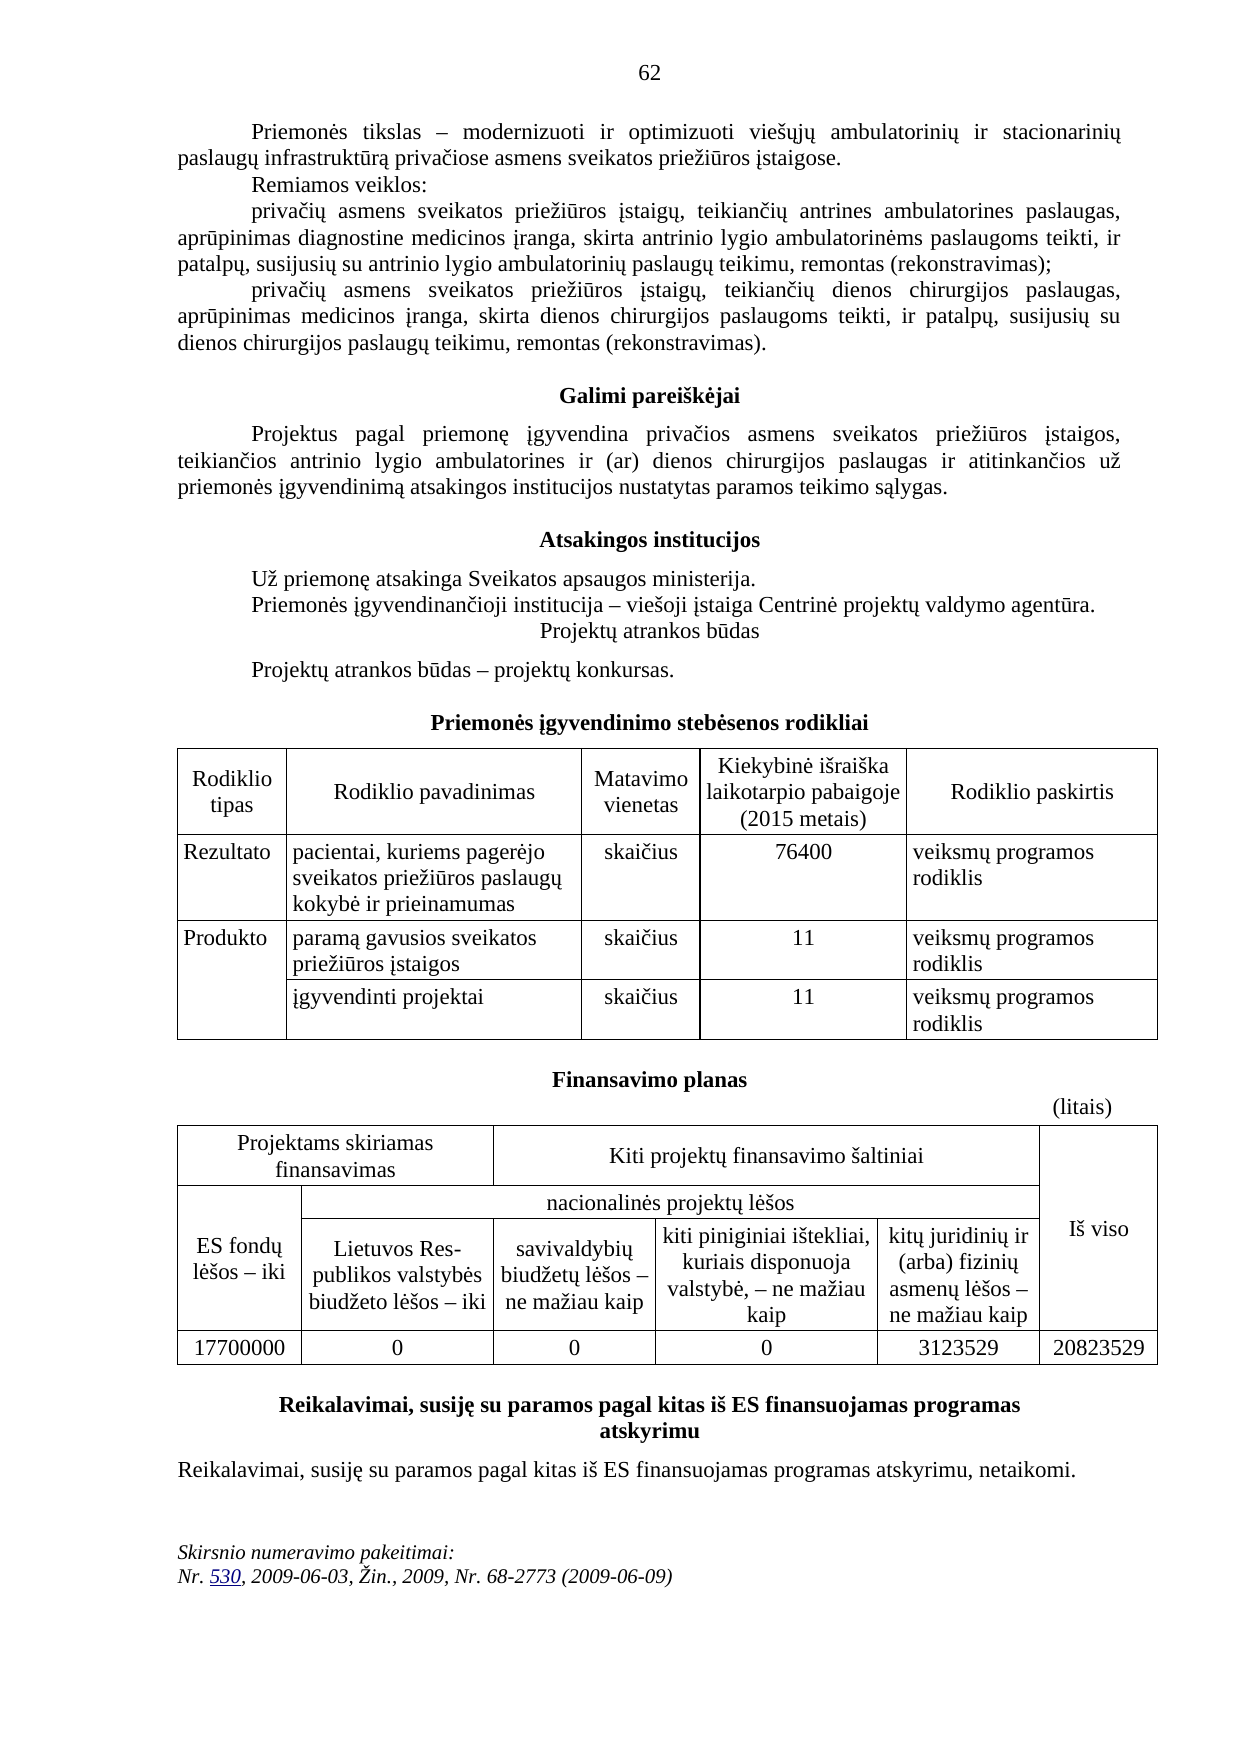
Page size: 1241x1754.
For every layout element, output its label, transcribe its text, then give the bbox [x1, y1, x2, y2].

table_cell 11 [701, 980, 906, 1039]
table_cell paramą gavusios sveikatos priežiūros įstaigos [287, 921, 581, 979]
table_cell veiksmų programos rodiklis [907, 921, 1157, 979]
table_cell skaičius [582, 921, 699, 979]
table_header Kiti projektų finansavimo šaltiniai [494, 1126, 1039, 1185]
table_cell 17700000 [178, 1331, 301, 1364]
table_cell Rezultato [178, 835, 286, 920]
table_cell pacientai, kuriems pagerėjo sveikatos priežiūros paslaugų kokybė ir prieinamumas [287, 835, 581, 920]
text Nr. 530, 2009-06-03, Žin., 2009, Nr. 68-2773 (2009-06-09) [177, 1564, 1122, 1588]
table_cell Lietuvos Res­publikos valstybės biudžeto lėšos – iki [302, 1219, 493, 1330]
table_cell ES fondų lėšos – iki [178, 1186, 301, 1330]
text Už priemonę atsakinga Sveikatos apsaugos ministerija. [177, 565, 1122, 591]
table_cell Produkto [178, 921, 286, 1039]
text Reikalavimai, susiję su paramos pagal kitas iš ES finansuojamas programas atskyrimu [177, 1391, 1122, 1444]
text (litais) [177, 1093, 1112, 1119]
table_cell skaičius [582, 835, 699, 920]
text Projektų atrankos būdas [177, 617, 1122, 644]
table_header Kiekybinė išraiška laikotarpio pabaigoje (2015 metais) [701, 749, 906, 834]
table_header Projektams skiriamas finansavimas [178, 1126, 493, 1185]
text privačių asmens sveikatos priežiūros įstaigų, teikiančių antrines ambulatorines paslaugas, aprūpinimas diagnostine medicinos įranga, skirta antrinio lygio ambulatorinėms paslaugoms teikti, ir patalpų, susijusių su antrinio lygio ambulatorinių paslaugų teikimu, remontas (rekonstravimas); [177, 197, 1122, 276]
text Priemonės įgyvendinimo stebėsenos rodikliai [177, 709, 1122, 735]
table_cell 0 [656, 1331, 877, 1364]
table_header Rodiklio paskirtis [907, 749, 1157, 834]
text Priemonės tikslas – modernizuoti ir optimizuoti viešųjų ambulatorinių ir stacionarinių paslaugų infrastruktūrą privačiose asmens sveikatos priežiūros įstaigose. [177, 118, 1122, 171]
table_cell 20823529 [1040, 1331, 1157, 1364]
table_header Rodiklio tipas [178, 749, 286, 834]
text Remiamos veiklos: [177, 171, 1122, 197]
table_header Matavimo vienetas [582, 749, 699, 834]
table_cell 0 [302, 1331, 493, 1364]
text Priemonės įgyvendinančioji institucija – viešoji įstaiga Centrinė projektų valdymo agentūra. [177, 591, 1122, 617]
table_header Iš viso [1040, 1126, 1157, 1330]
text Reikalavimai, susiję su paramos pagal kitas iš ES finansuojamas programas atskyrimu, netaikomi. [177, 1456, 1122, 1483]
table_cell kiti piniginiai ištekliai, kuriais disponuoja valsty­bė, – ne mažiau kaip [656, 1219, 877, 1330]
text Skirsnio numeravimo pakeitimai: [177, 1540, 1122, 1564]
table_cell skaičius [582, 980, 699, 1039]
table_cell 0 [494, 1331, 655, 1364]
table_cell 11 [701, 921, 906, 979]
text Projektų atrankos būdas – projektų konkursas. [177, 656, 1122, 683]
text Galimi pareiškėjai [177, 382, 1122, 408]
text Atsakingos institucijos [177, 526, 1122, 552]
table_cell veiksmų programos rodiklis [907, 835, 1157, 920]
table_cell 76400 [701, 835, 906, 920]
text Projektus pagal priemonę įgyvendina privačios asmens sveikatos priežiūros įstaigos, teikiančios antrinio lygio ambulatorines ir (ar) dienos chirurgijos paslaugas ir atitinkančios už priemonės įgyvendinimą atsakingos institucijos nustatytas paramos teikimo sąlygas. [177, 421, 1122, 499]
table_cell 3123529 [878, 1331, 1039, 1364]
table_cell įgyvendinti projektai [287, 980, 581, 1039]
table_cell veiksmų programos rodiklis [907, 980, 1157, 1039]
table_cell nacionalinės projektų lėšos [302, 1186, 1039, 1218]
table_cell savivaldybių biudžetų lėšos – ne mažiau kaip [494, 1219, 655, 1330]
table_header Rodiklio pavadinimas [287, 749, 581, 834]
text Finansavimo planas [177, 1066, 1122, 1093]
table_cell kitų juridinių ir (arba) fizinių asmenų lėšos – ne mažiau kaip [878, 1219, 1039, 1330]
text privačių asmens sveikatos priežiūros įstaigų, teikiančių dienos chirurgijos paslaugas, aprūpinimas medicinos įranga, skirta dienos chirurgijos paslaugoms teikti, ir patalpų, susijusių su dienos chirurgijos paslaugų teikimu, remontas (rekonstravimas). [177, 276, 1122, 355]
